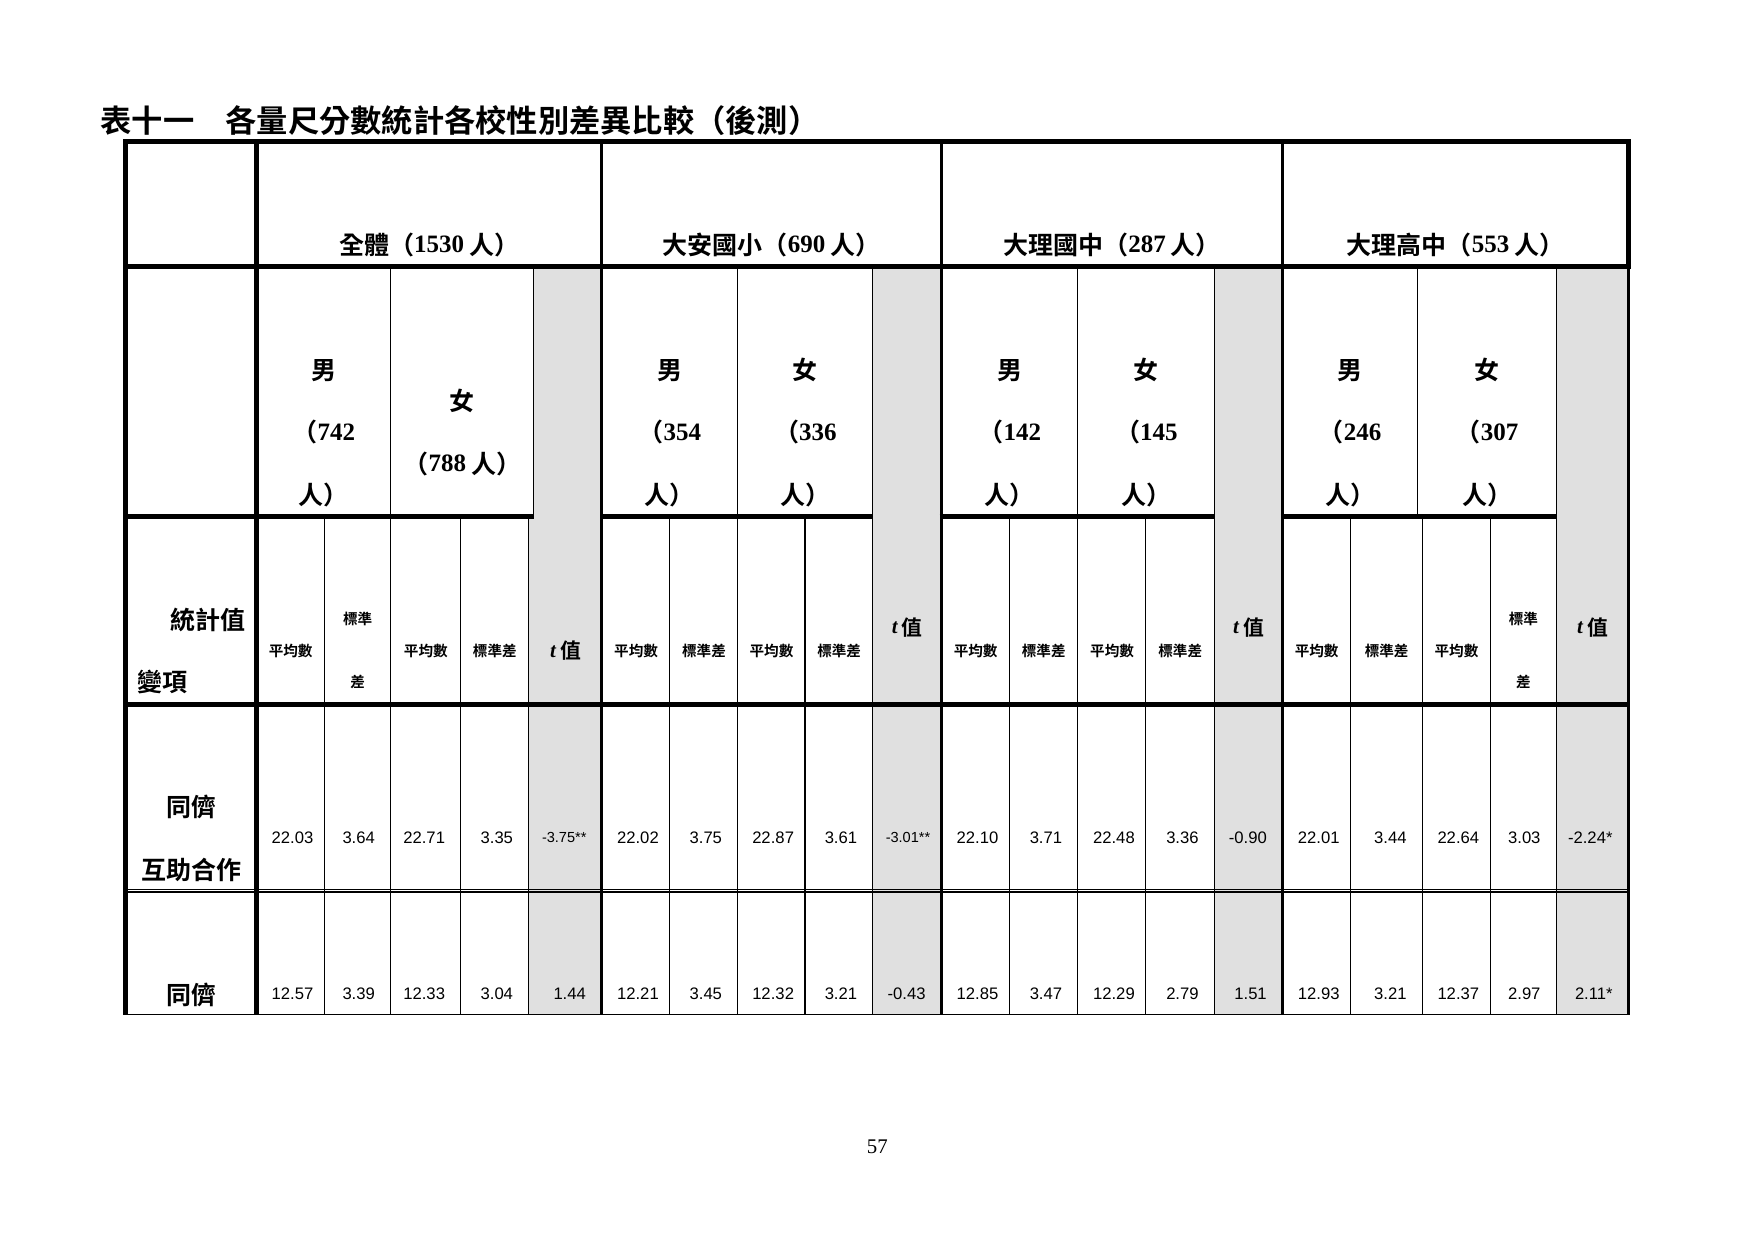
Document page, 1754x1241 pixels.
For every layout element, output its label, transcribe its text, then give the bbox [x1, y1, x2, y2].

table_cell -2.24* [1557, 707, 1627, 889]
table_cell 平均數 [603, 519, 669, 702]
table_cell 標準差 [325, 519, 390, 702]
table_cell t值 [529, 514, 600, 702]
table_cell t值 [1215, 269, 1281, 702]
table_cell 男 （142人） [943, 269, 1077, 514]
table_cell [534, 269, 600, 514]
table_cell 男 （246人） [1284, 269, 1417, 514]
table_cell 3.44 [1351, 707, 1422, 889]
table_cell 標準差 [1010, 519, 1077, 702]
table_cell [128, 269, 254, 514]
table_cell 1.51 [1215, 893, 1281, 1014]
table_cell 男 （354人） [603, 269, 737, 514]
table_cell 3.04 [461, 893, 528, 1014]
table_cell 12.21 [603, 893, 669, 1014]
table_header 大理國中（287人） [943, 144, 1281, 264]
table_cell 標準差 [1146, 519, 1214, 702]
table_cell 12.33 [391, 893, 460, 1014]
table_cell 2.79 [1146, 893, 1214, 1014]
table_cell 3.21 [1351, 893, 1422, 1014]
table_cell 22.71 [391, 707, 460, 889]
table_cell 平均數 [1284, 519, 1350, 702]
table_cell 女 （336人） [738, 269, 872, 514]
table_cell 12.32 [738, 893, 804, 1014]
table_cell 22.10 [943, 707, 1009, 889]
table_cell 2.11* [1557, 893, 1627, 1014]
table_cell 3.45 [670, 893, 737, 1014]
table_cell 女 （788人） [391, 269, 533, 514]
table_cell 平均數 [943, 519, 1009, 702]
table_cell 22.03 [259, 707, 324, 889]
table_header 大理高中（553人） [1284, 144, 1626, 264]
table_cell 同儕 互助合作 [128, 707, 254, 889]
table_cell 平均數 [1078, 519, 1145, 702]
table_header 全體（1530人） [259, 144, 600, 264]
table_header 大安國小（690人） [603, 144, 940, 264]
table_cell -0.43 [873, 893, 940, 1014]
table_cell -3.75** [529, 707, 600, 889]
table_cell 3.71 [1010, 707, 1077, 889]
table_cell 3.75 [670, 707, 737, 889]
text 表十一 各量尺分數統計各校性別差異比較（後測） [100, 77, 1653, 139]
table_cell 3.21 [806, 893, 872, 1014]
table_cell 3.36 [1146, 707, 1214, 889]
table_cell 女 （145人） [1078, 269, 1214, 514]
table_cell 12.29 [1078, 893, 1145, 1014]
table_cell 22.48 [1078, 707, 1145, 889]
table_cell 3.03 [1491, 707, 1556, 889]
table_cell 平均數 [1423, 519, 1490, 702]
table_cell 2.97 [1491, 893, 1556, 1014]
table_cell 12.93 [1284, 893, 1350, 1014]
table_cell 22.01 [1284, 707, 1350, 889]
table_cell t值 [873, 269, 940, 702]
table_header [128, 144, 254, 264]
table_cell 平均數 [738, 519, 804, 702]
table_cell 標準差 [1491, 519, 1556, 702]
table_cell 22.02 [603, 707, 669, 889]
table_cell 22.64 [1423, 707, 1490, 889]
table_cell 12.85 [943, 893, 1009, 1014]
table_cell 女 （307人） [1418, 269, 1556, 514]
table_cell 同儕 [128, 893, 254, 1014]
table_cell 3.39 [325, 893, 390, 1014]
table_cell 男 （742人） [259, 269, 390, 514]
table_cell 平均數 [259, 519, 324, 702]
table_cell 12.37 [1423, 893, 1490, 1014]
table_cell 1.44 [529, 893, 600, 1014]
table_cell 平均數 [391, 519, 460, 702]
table_cell 22.87 [738, 707, 804, 889]
table_cell 3.61 [806, 707, 872, 889]
table_cell 標準差 [461, 519, 528, 702]
table_cell -0.90 [1215, 707, 1281, 889]
table_cell 標準差 [806, 519, 872, 702]
table_cell 標準差 [670, 519, 737, 702]
table_cell 3.35 [461, 707, 528, 889]
table_cell -3.01** [873, 707, 940, 889]
table_cell 3.64 [325, 707, 390, 889]
table_cell t值 [1557, 269, 1627, 702]
table_cell 3.47 [1010, 893, 1077, 1014]
table_cell 12.57 [259, 893, 324, 1014]
table_cell 標準差 [1351, 519, 1422, 702]
table_cell 統計值 變項 [128, 519, 254, 702]
